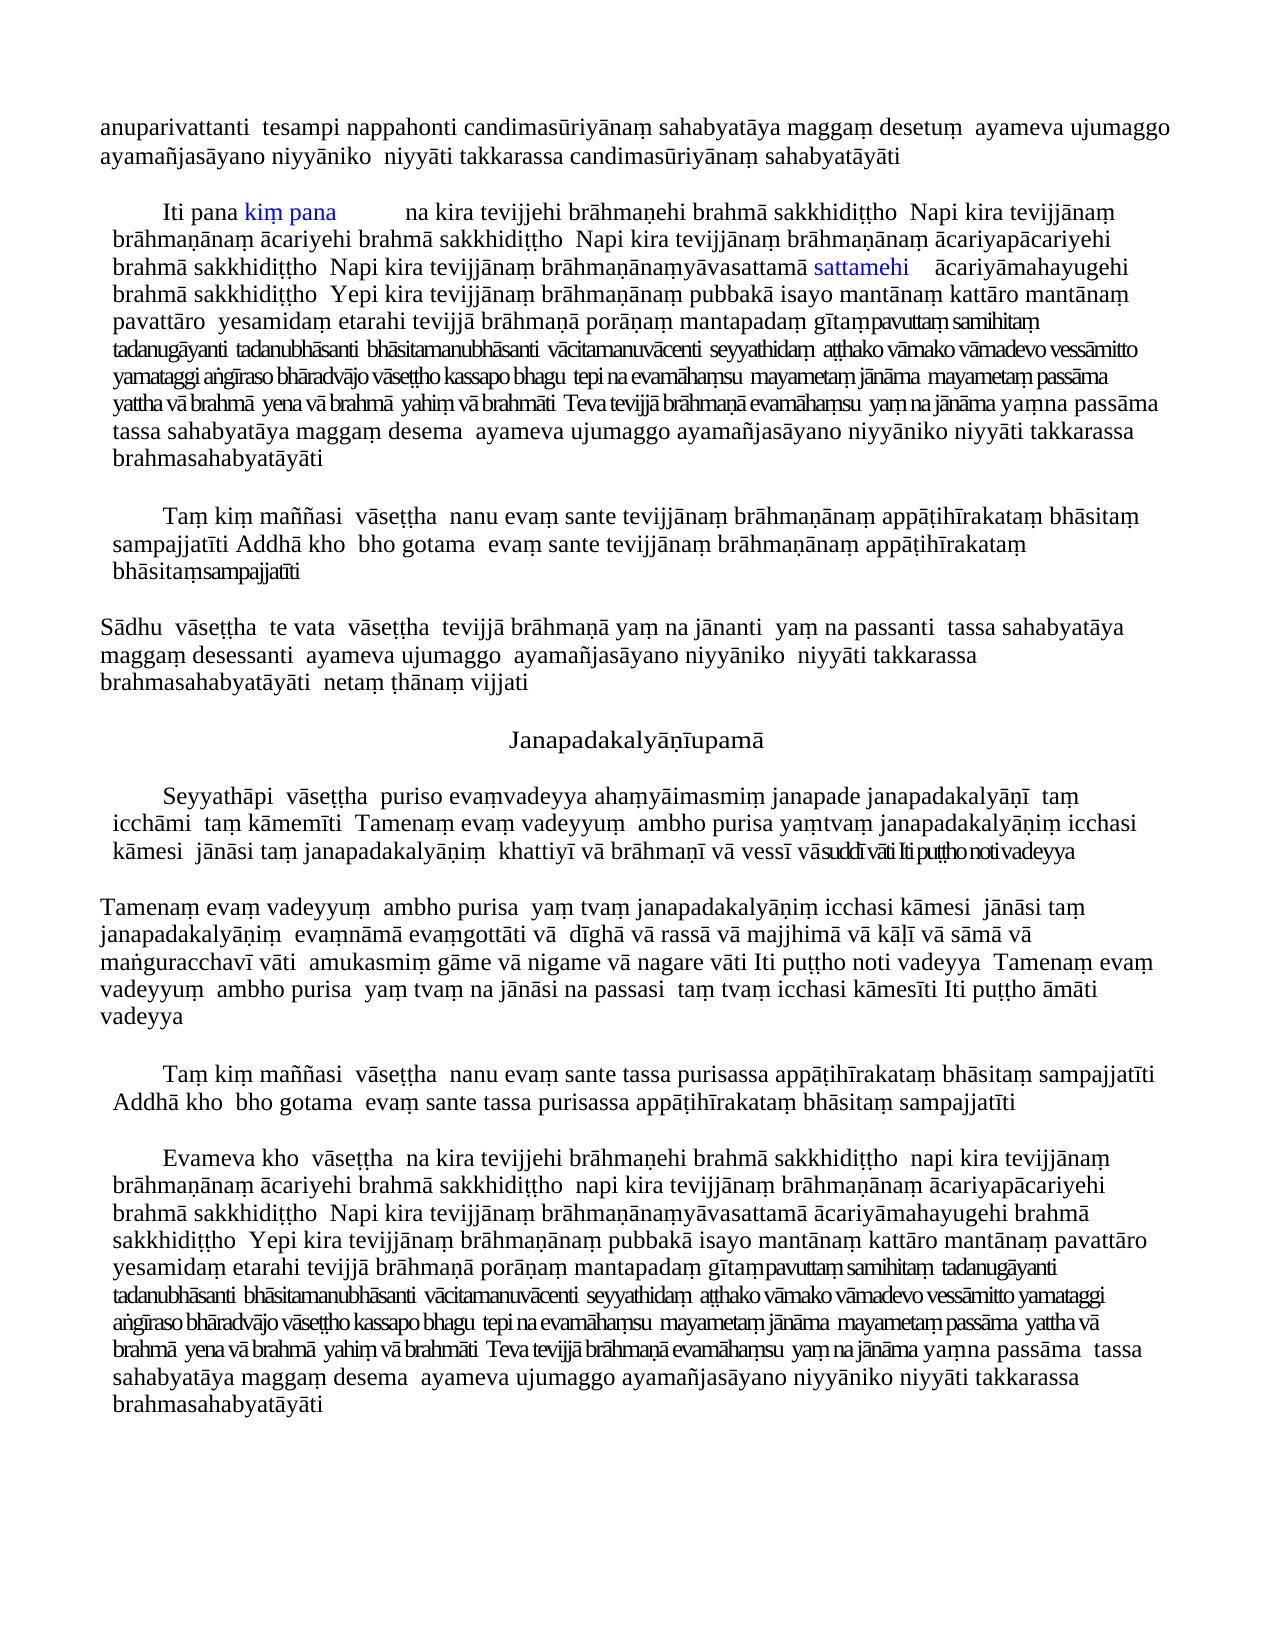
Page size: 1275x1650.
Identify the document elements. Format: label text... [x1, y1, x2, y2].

list Taṃ kiṃ maññasi vāseṭṭha nanu evaṃ sante tassa purisassa appāṭihīrakataṃ bhāsitaṃ sampajjatīti Addhā kho bho gotama evaṃ sante tassa purisassa appāṭihīrakataṃ bhāsitaṃ sampajjatīti [112, 1061, 1162, 1115]
text Sādhu vāseṭṭha te vata vāseṭṭha tevijjā brāhmaṇā yaṃ na jānanti yaṃ na passanti tassa sahabyatāya maggaṃ desessanti ayameva ujumaggo ayamañjasāyano niyyāniko niyyāti takkarassa brahmasahabyatāyāti netaṃ ṭhānaṃ vijjati [100, 614, 1173, 696]
text anuparivattanti tesampi nappahonti candimasūriyānaṃ sahabyatāya maggaṃ desetuṃ ayameva ujumaggo ayamañjasāyano niyyāniko niyyāti takkarassa candimasūriyānaṃ sahabyatāyāti [100, 113, 1173, 170]
list Seyyathāpi vāseṭṭha puriso evaṃvadeyya ahaṃyāimasmiṃ janapade janapadakalyāṇī taṃ icchāmi taṃ kāmemīti Tamenaṃ evaṃ vadeyyuṃ ambho purisa yaṃtvaṃ janapadakalyāṇiṃ icchasi kāmesi jānāsi taṃ janapadakalyāṇiṃ khattiyī vā brāhmaṇī vā vessī vāsuddī vāti Iti puṭṭho notivadeyya [112, 782, 1162, 864]
list Taṃ kiṃ maññasi vāseṭṭha nanu evaṃ sante tevijjānaṃ brāhmaṇānaṃ appāṭihīrakataṃ bhāsitaṃ sampajjatīti Addhā kho bho gotama evaṃ sante tevijjānaṃ brāhmaṇānaṃ appāṭihīrakataṃ bhāsitaṃsampajjatīti [112, 503, 1162, 585]
list Iti pana kiṃ pana na kira tevijjehi brāhmaṇehi brahmā sakkhidiṭṭho Napi kira tevijjānaṃ brāhmaṇānaṃ ācariyehi brahmā sakkhidiṭṭho Napi kira tevijjānaṃ brāhmaṇānaṃ ācariyapācariyehi brahmā sakkhidiṭṭho Napi kira tevijjānaṃ brāhmaṇānaṃyāvasattamā sattamehi ācariyāmahayugehi brahmā sakkhidiṭṭho Yepi kira tevijjānaṃ brāhmaṇānaṃ pubbakā isayo mantānaṃ kattāro mantānaṃ pavattāro yesamidaṃ etarahi tevijjā brāhmaṇā porāṇaṃ mantapadaṃ gītaṃpavuttaṃ samihitaṃ tadanugāyanti tadanubhāsanti bhāsitamanubhāsanti vācitamanuvācenti seyyathidaṃ aṭṭhako vāmako vāmadevo vessāmitto yamataggi aṅgīraso bhāradvājo vāseṭṭho kassapo bhagu tepi na evamāhaṃsu mayametaṃ jānāma mayametaṃ passāma yattha vā brahmā yena vā brahmā yahiṃ vā brahmāti Teva tevijjā brāhmaṇā evamāhaṃsu yaṃ na jānāma yaṃna passāma tassa sahabyatāya maggaṃ desema ayameva ujumaggo ayamañjasāyano niyyāniko niyyāti takkarassa brahmasahabyatāyāti [112, 198, 1162, 472]
list Evameva kho vāseṭṭha na kira tevijjehi brāhmaṇehi brahmā sakkhidiṭṭho napi kira tevijjānaṃ brāhmaṇānaṃ ācariyehi brahmā sakkhidiṭṭho napi kira tevijjānaṃ brāhmaṇānaṃ ācariyapācariyehi brahmā sakkhidiṭṭho Napi kira tevijjānaṃ brāhmaṇānaṃyāvasattamā ācariyāmahayugehi brahmā sakkhidiṭṭho Yepi kira tevijjānaṃ brāhmaṇānaṃ pubbakā isayo mantānaṃ kattāro mantānaṃ pavattāro yesamidaṃ etarahi tevijjā brāhmaṇā porāṇaṃ mantapadaṃ gītaṃpavuttaṃ samihitaṃ tadanugāyanti tadanubhāsanti bhāsitamanubhāsanti vācitamanuvācenti seyyathidaṃ aṭṭhako vāmako vāmadevo vessāmitto yamataggi aṅgīraso bhāradvājo vāseṭṭho kassapo bhagu tepi na evamāhaṃsu mayametaṃ jānāma mayametaṃ passāma yattha vā brahmā yena vā brahmā yahiṃ vā brahmāti Teva tevijjā brāhmaṇā evamāhaṃsu yaṃ na jānāma yaṃna passāma tassa sahabyatāya maggaṃ desema ayameva ujumaggo ayamañjasāyano niyyāniko niyyāti takkarassa brahmasahabyatāyāti [112, 1144, 1162, 1418]
text Janapadakalyāṇīupamā [100, 725, 1173, 754]
text Tamenaṃ evaṃ vadeyyuṃ ambho purisa yaṃ tvaṃ janapadakalyāṇiṃ icchasi kāmesi jānāsi taṃ janapadakalyāṇiṃ evaṃnāmā evaṃgottāti vā dīghā vā rassā vā majjhimā vā kāḷī vā sāmā vā maṅguracchavī vāti amukasmiṃ gāme vā nigame vā nagare vāti Iti puṭṭho noti vadeyya Tamenaṃ evaṃ vadeyyuṃ ambho purisa yaṃ tvaṃ na jānāsi na passasi taṃ tvaṃ icchasi kāmesīti Iti puṭṭho āmāti vadeyya [100, 893, 1173, 1030]
